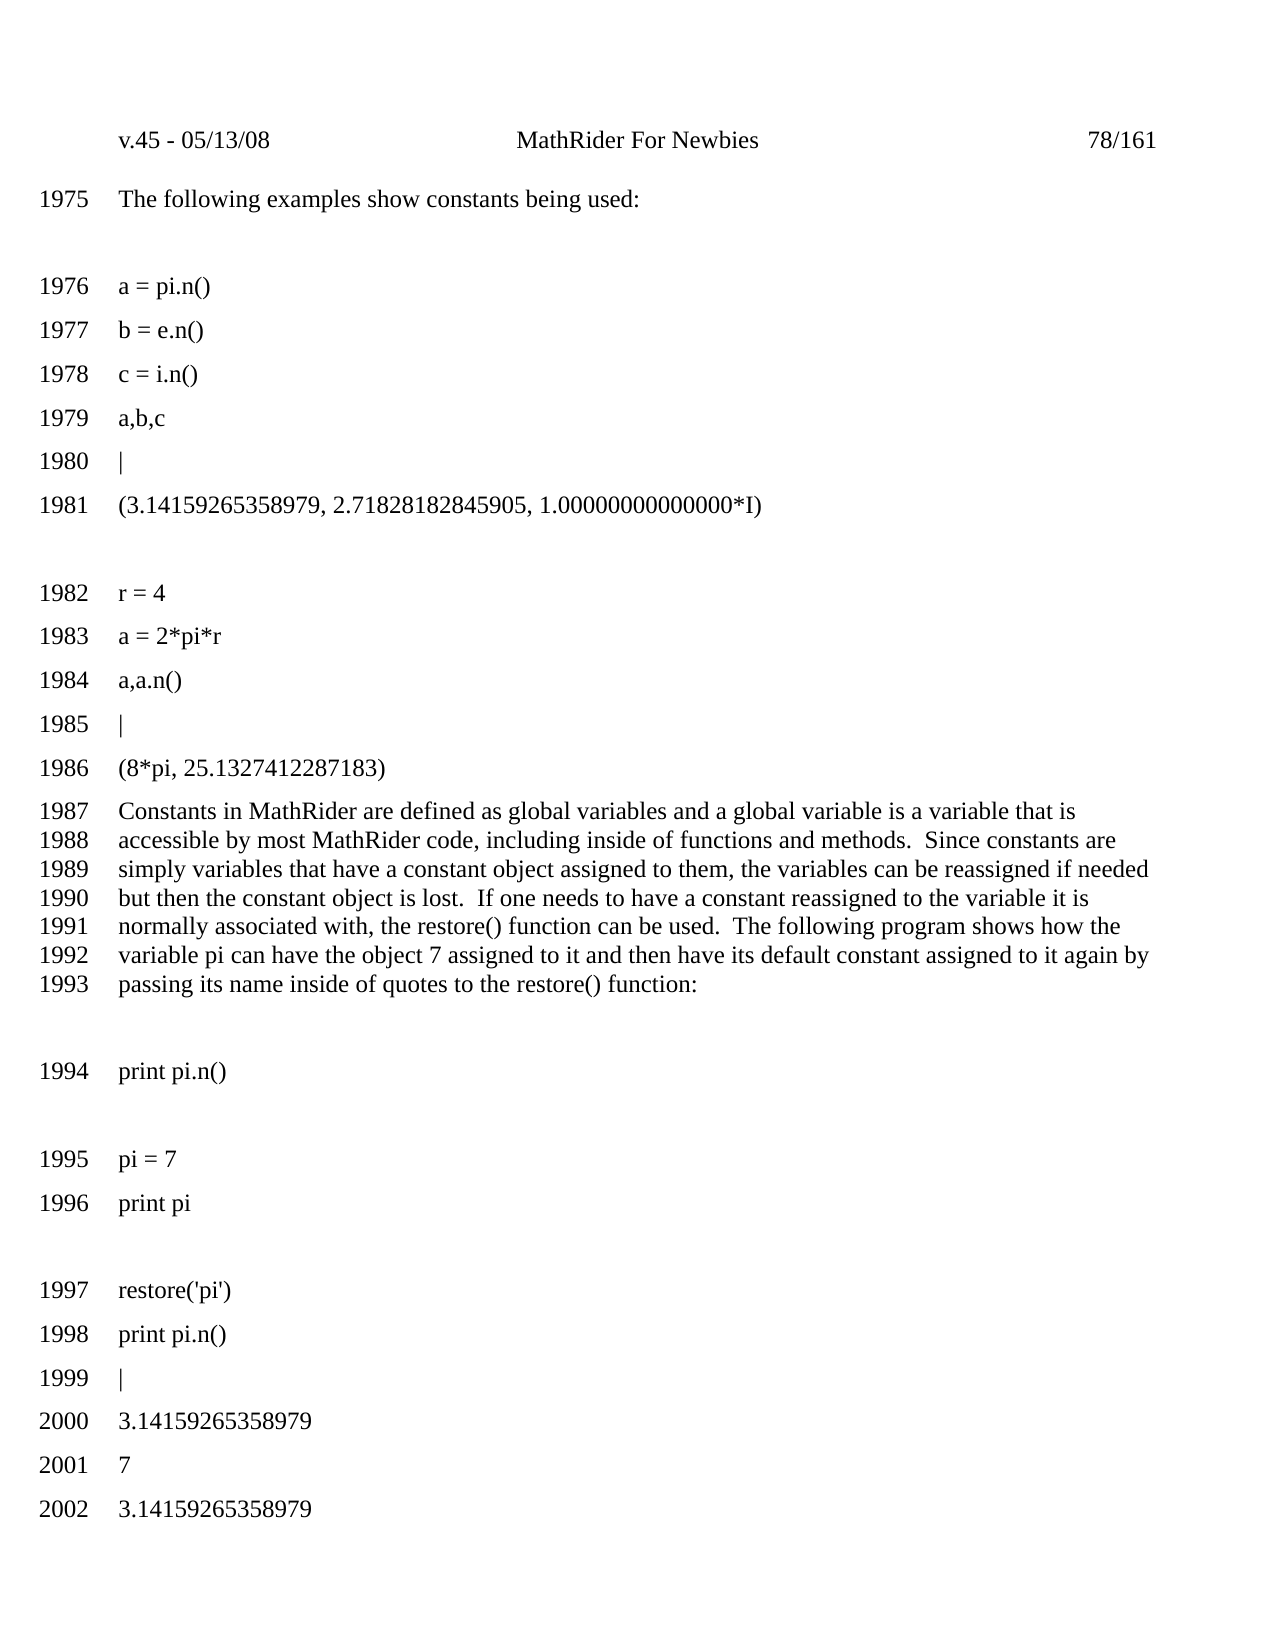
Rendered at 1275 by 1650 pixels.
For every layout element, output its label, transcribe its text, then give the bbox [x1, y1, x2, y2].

text a = pi.n() [118, 271, 1157, 300]
text | [118, 709, 1157, 738]
text b = e.n() [118, 315, 1157, 344]
text print pi.n() [118, 1319, 1157, 1348]
text Constants in MathRider are defined as global variables and a global variable is a variable that is accessible by most MathRider code, including inside of functions and methods. Since constants are simply variables that have a constant object assigned to them, the variables can be reassigned if needed but then the constant object is lost. If one needs to have a constant reassigned to the variable it is normally associated with, the restore() function can be used. The following program shows how the variable pi can have the object 7 assigned to it and then have its default constant assigned to it again by passing its name inside of quotes to the restore() function: [118, 796, 1157, 998]
text pi = 7 [118, 1144, 1157, 1173]
text 7 [118, 1450, 1157, 1479]
text a,a.n() [118, 665, 1157, 694]
text print pi.n() [118, 1056, 1157, 1085]
text The following examples show constants being used: [118, 184, 1157, 213]
text | [118, 446, 1157, 475]
text restore('pi') [118, 1275, 1157, 1304]
text 3.14159265358979 [118, 1494, 1157, 1523]
text r = 4 [118, 578, 1157, 606]
text print pi [118, 1188, 1157, 1216]
text 3.14159265358979 [118, 1406, 1157, 1435]
text (8*pi, 25.1327412287183) [118, 753, 1157, 781]
text (3.14159265358979, 2.71828182845905, 1.00000000000000*I) [118, 490, 1157, 519]
text c = i.n() [118, 359, 1157, 388]
text | [118, 1363, 1157, 1391]
text a = 2*pi*r [118, 621, 1157, 650]
text a,b,c [118, 403, 1157, 431]
